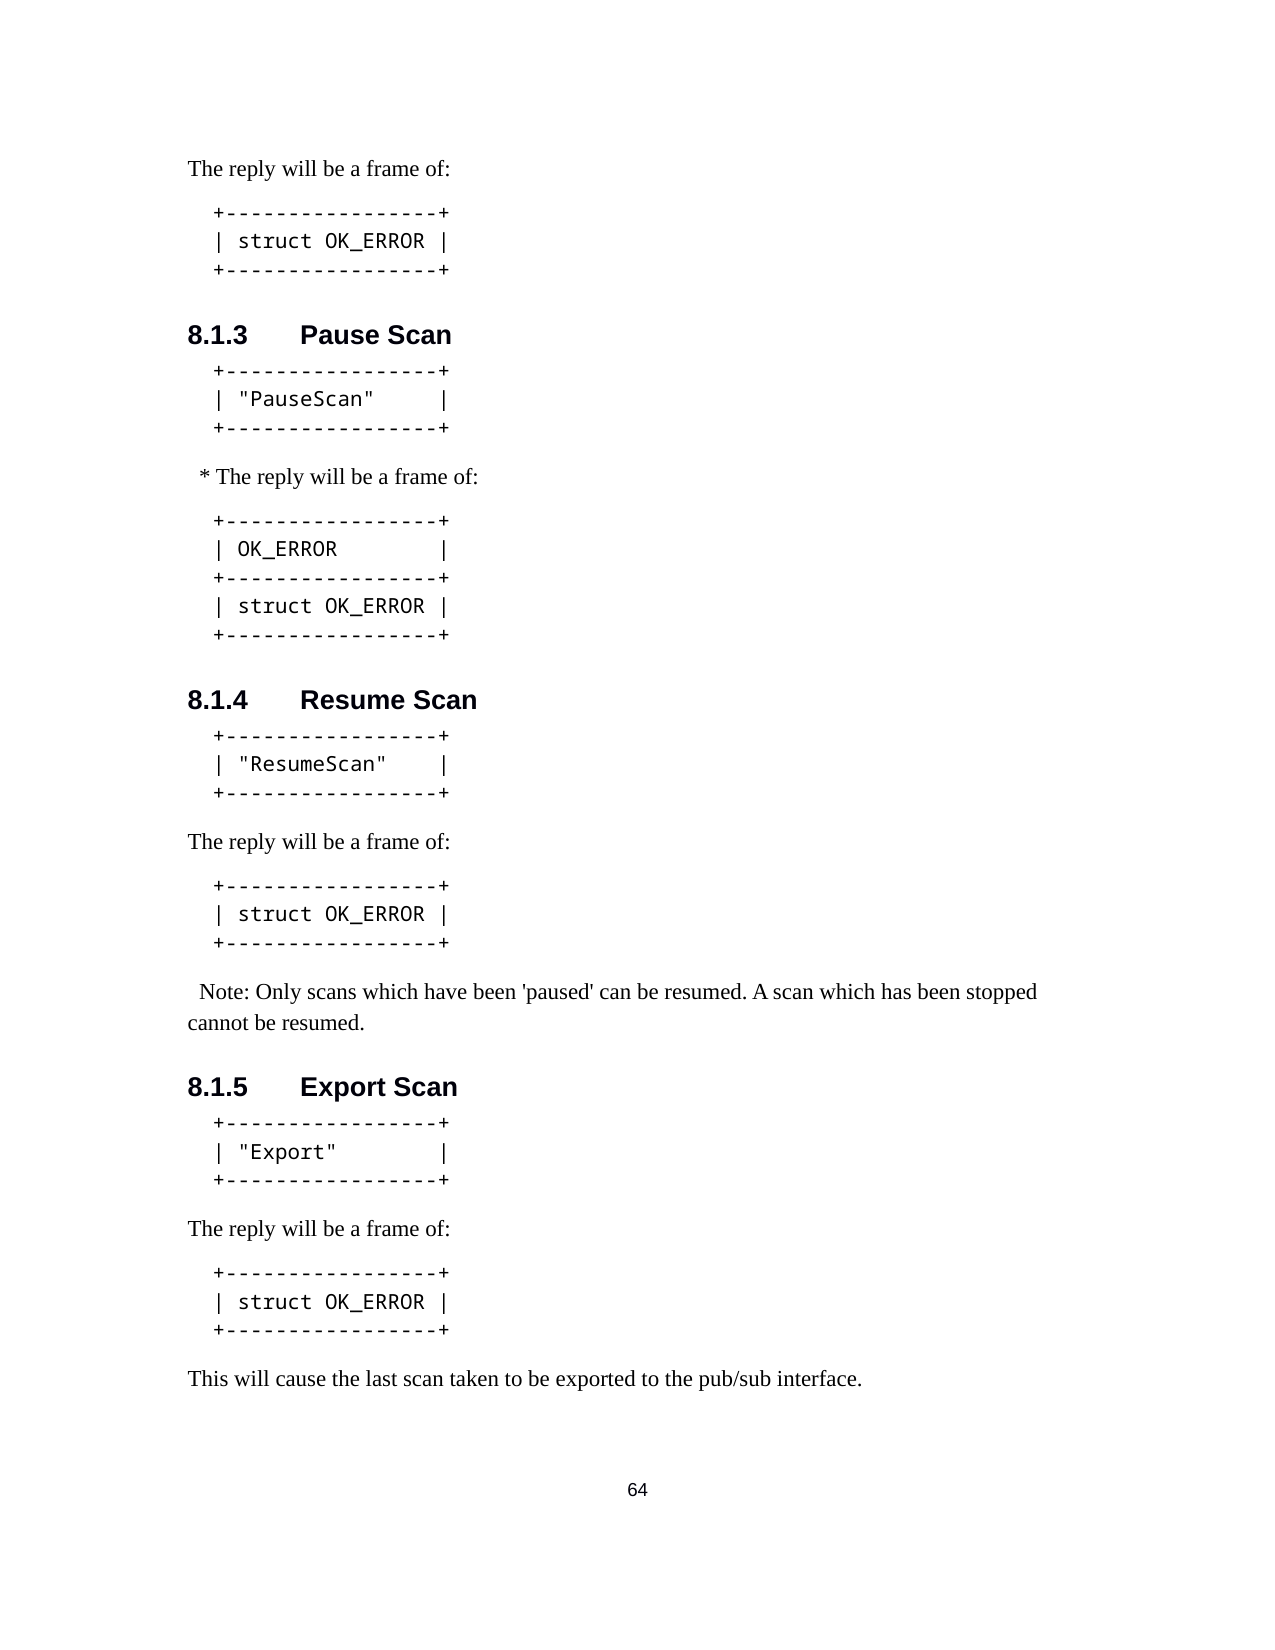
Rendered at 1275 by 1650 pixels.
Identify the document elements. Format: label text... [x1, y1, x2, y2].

subtitle Pause Scan [187, 314, 1087, 350]
text * The reply will be a frame of: [187, 458, 1087, 489]
text +-----------------+ [187, 1108, 1087, 1137]
text +-----------------+ [187, 928, 1087, 956]
text +-----------------+ [187, 506, 1087, 534]
text | "PauseScan" | [187, 384, 1087, 413]
text The reply will be a frame of: [187, 823, 1087, 854]
text The reply will be a frame of: [187, 1210, 1087, 1242]
text | struct OK_ERROR | [187, 226, 1087, 255]
text +-----------------+ [187, 255, 1087, 283]
text | struct OK_ERROR | [187, 899, 1087, 928]
text +-----------------+ [187, 620, 1087, 648]
text +-----------------+ [187, 1258, 1087, 1287]
text This will cause the last scan taken to be exported to the pub/sub interface. [187, 1360, 1087, 1392]
text | struct OK_ERROR | [187, 1287, 1087, 1315]
text +-----------------+ [187, 1165, 1087, 1194]
text +-----------------+ [187, 413, 1087, 441]
subtitle Export Scan [187, 1067, 1087, 1102]
text +-----------------+ [187, 721, 1087, 749]
text +-----------------+ [187, 563, 1087, 591]
text +-----------------+ [187, 1315, 1087, 1344]
text The reply will be a frame of: [187, 150, 1087, 181]
text +-----------------+ [187, 778, 1087, 806]
subtitle Resume Scan [187, 679, 1087, 715]
text +-----------------+ [187, 871, 1087, 899]
text +-----------------+ [187, 198, 1087, 226]
text | "ResumeScan" | [187, 749, 1087, 778]
text | struct OK_ERROR | [187, 591, 1087, 620]
text +-----------------+ [187, 356, 1087, 384]
text | OK_ERROR | [187, 534, 1087, 563]
text | "Export" | [187, 1137, 1087, 1165]
text Note: Only scans which have been 'paused' can be resumed. A scan which has been stopped cannot be resumed. [187, 973, 1087, 1036]
